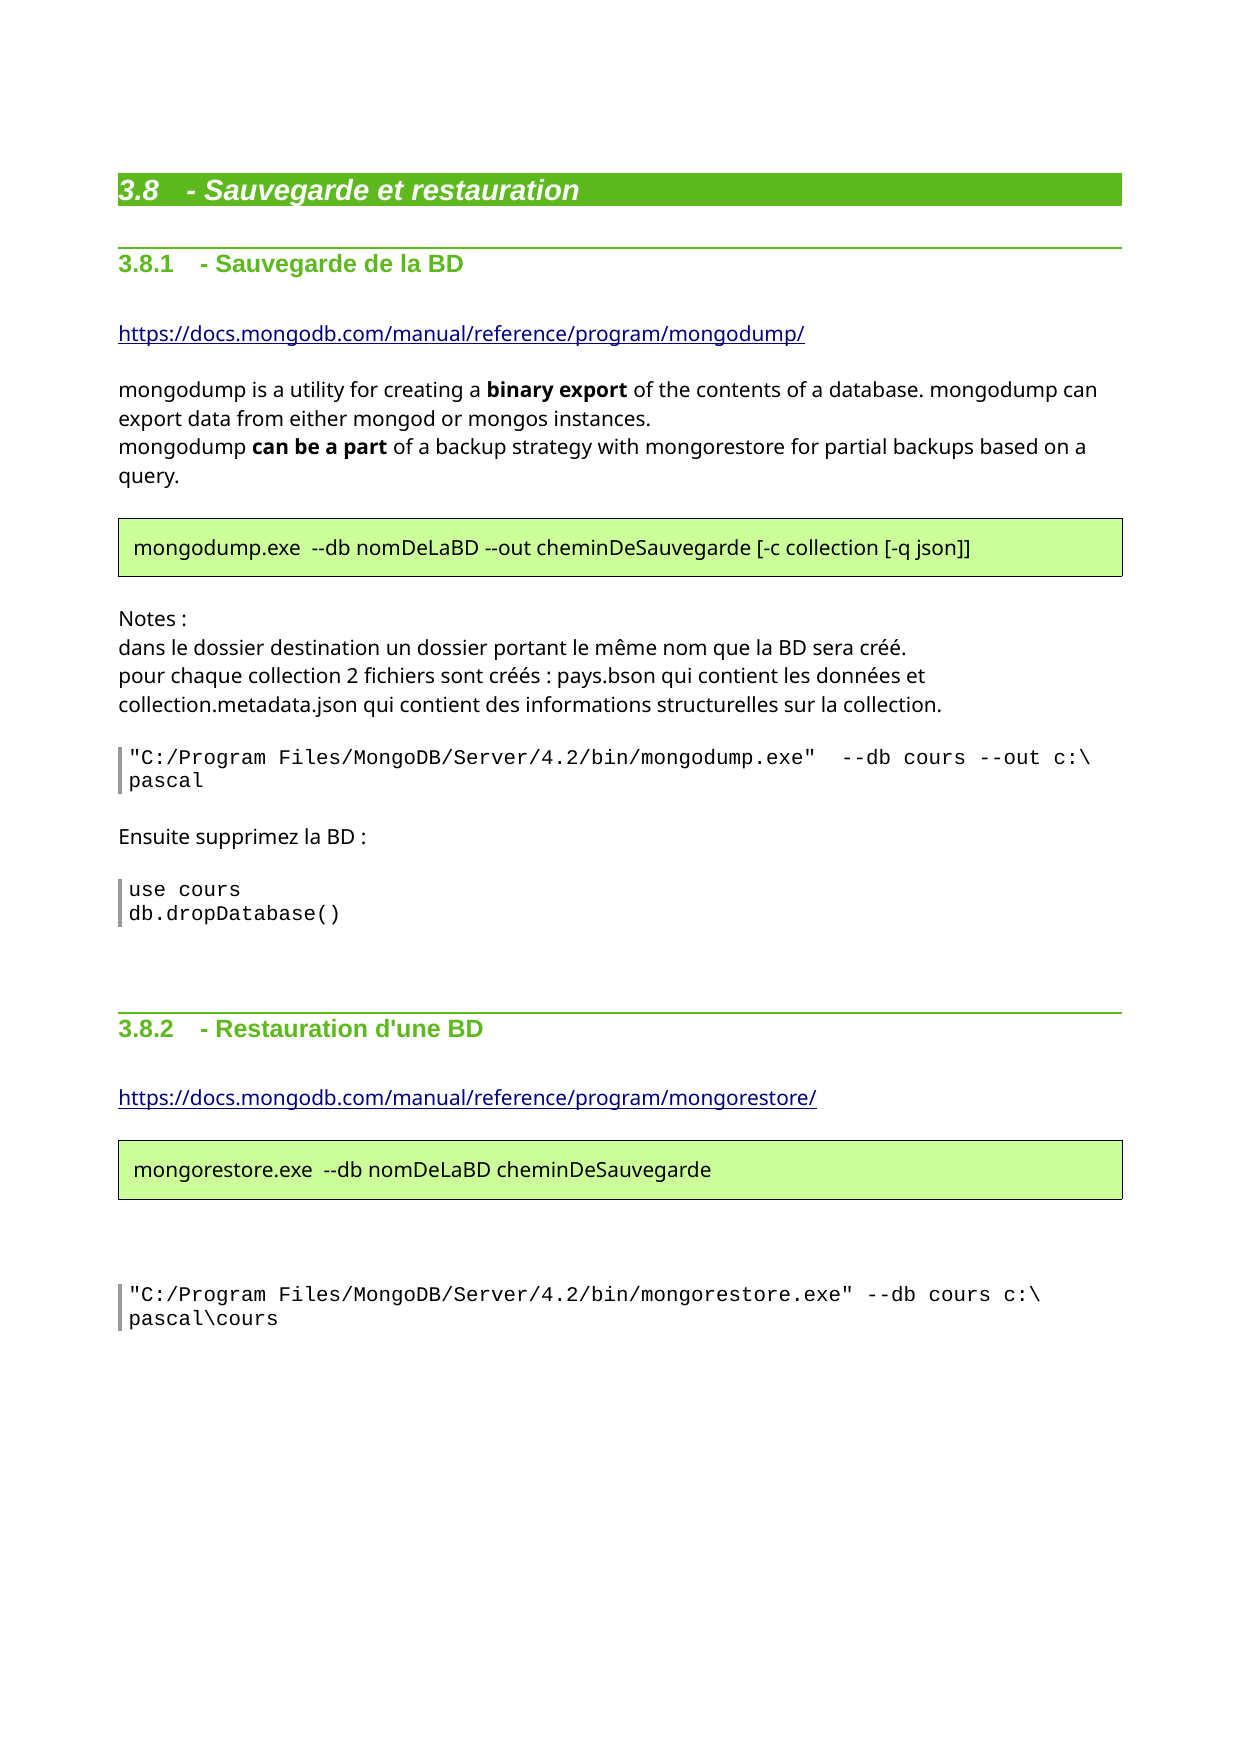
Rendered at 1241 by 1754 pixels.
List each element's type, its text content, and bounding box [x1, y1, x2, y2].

subtitle - Sauvegarde de la BD [118, 249, 1122, 278]
subtitle - Restauration d'une BD [118, 1014, 1122, 1043]
text Notes : [118, 604, 1122, 633]
text Ensuite supprimez la BD : [118, 822, 1122, 851]
text mongodump.exe --db nomDeLaBD --out cheminDeSauvegarde [-c collection [-q json]] [119, 519, 1122, 576]
text https://docs.mongodb.com/manual/reference/program/mongodump/ [118, 319, 1122, 347]
text dans le dossier destination un dossier portant le même nom que la BD sera créé. [118, 633, 1122, 661]
text mongorestore.exe --db nomDeLaBD cheminDeSauvegarde [119, 1141, 1122, 1199]
text mongodump is a utility for creating a binary export of the contents of a database. mongodump can export data from either mongod or mongos instances. [118, 376, 1122, 432]
text use cours [122, 879, 1122, 903]
text pour chaque collection 2 fichiers sont créés : pays.bson qui contient les données et collection.metadata.json qui contient des informations structurelles sur la collection. [118, 661, 1122, 718]
text mongodump can be a part of a backup strategy with mongorestore for partial backups based on a query. [118, 432, 1122, 489]
text db.dropDatabase() [122, 903, 1122, 927]
text "C:/Program Files/MongoDB/Server/4.2/bin/mongodump.exe" --db cours --out c:\pascal [122, 747, 1122, 794]
subtitle - Sauvegarde et restauration [118, 173, 1122, 206]
text https://docs.mongodb.com/manual/reference/program/mongorestore/ [118, 1083, 1122, 1112]
text "C:/Program Files/MongoDB/Server/4.2/bin/mongorestore.exe" --db cours c:\pascal\cours [122, 1284, 1122, 1331]
